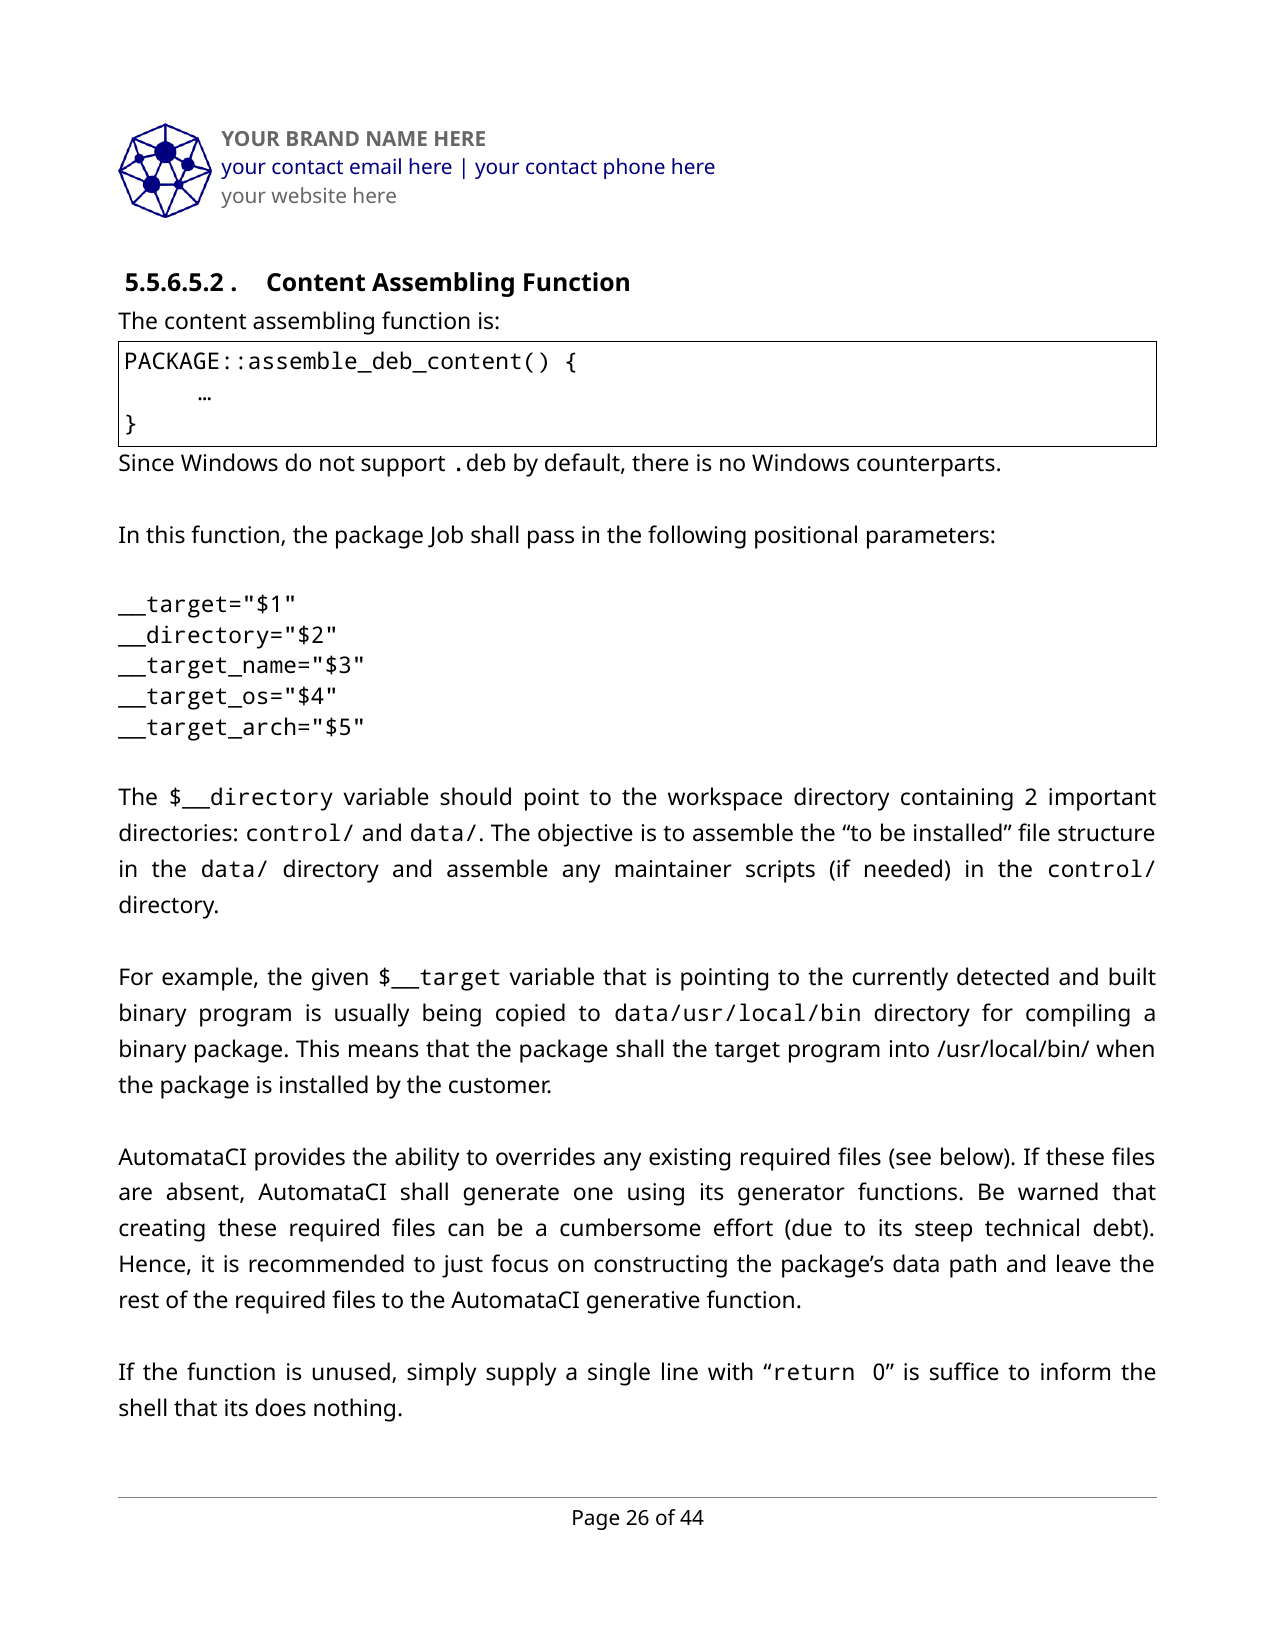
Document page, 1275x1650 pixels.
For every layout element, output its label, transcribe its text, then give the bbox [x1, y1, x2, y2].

text __target_name="$3" [118, 653, 1157, 679]
text __target_os="$4" [118, 683, 1157, 710]
text The content assembling function is: [118, 305, 1157, 337]
text For example, the given $__target variable that is pointing to the currently detected and built binary program is usually being copied to data/usr/local/bin directory for compiling a binary package. This means that the package shall the target program into /usr/local/bin/ when the package is installed by the customer. [118, 961, 1157, 1100]
subtitle Content Assembling Function [118, 265, 1157, 299]
text Since Windows do not support .deb by default, there is no Windows counterparts. [118, 447, 1157, 478]
text If the function is unused, simply supply a single line with “return 0” is suffice to inform the shell that its does nothing. [118, 1356, 1157, 1423]
text In this function, the package Job shall pass in the following positional parameters: [118, 519, 1157, 550]
text __directory="$2" [118, 622, 1157, 649]
text The $__directory variable should point to the workspace directory containing 2 important directories: control/ and data/. The objective is to assemble the “to be installed” file structure in the data/ directory and assemble any maintainer scripts (if needed) in the control/ directory. [118, 781, 1157, 920]
text __target="$1" [118, 591, 1157, 618]
text AutomataCI provides the ability to overrides any existing required files (see below). If these files are absent, AutomataCI shall generate one using its generator functions. Be warned that creating these required files can be a cumbersome effort (due to its steep technical debt). Hence, it is recommended to just focus on constructing the package’s data path and leave the rest of the required files to the AutomataCI generative function. [118, 1140, 1157, 1315]
table_header PACKAGE::assemble_deb_content() { … } [119, 342, 1156, 446]
text __target_arch="$5" [118, 714, 1157, 741]
picture [118, 123, 212, 218]
